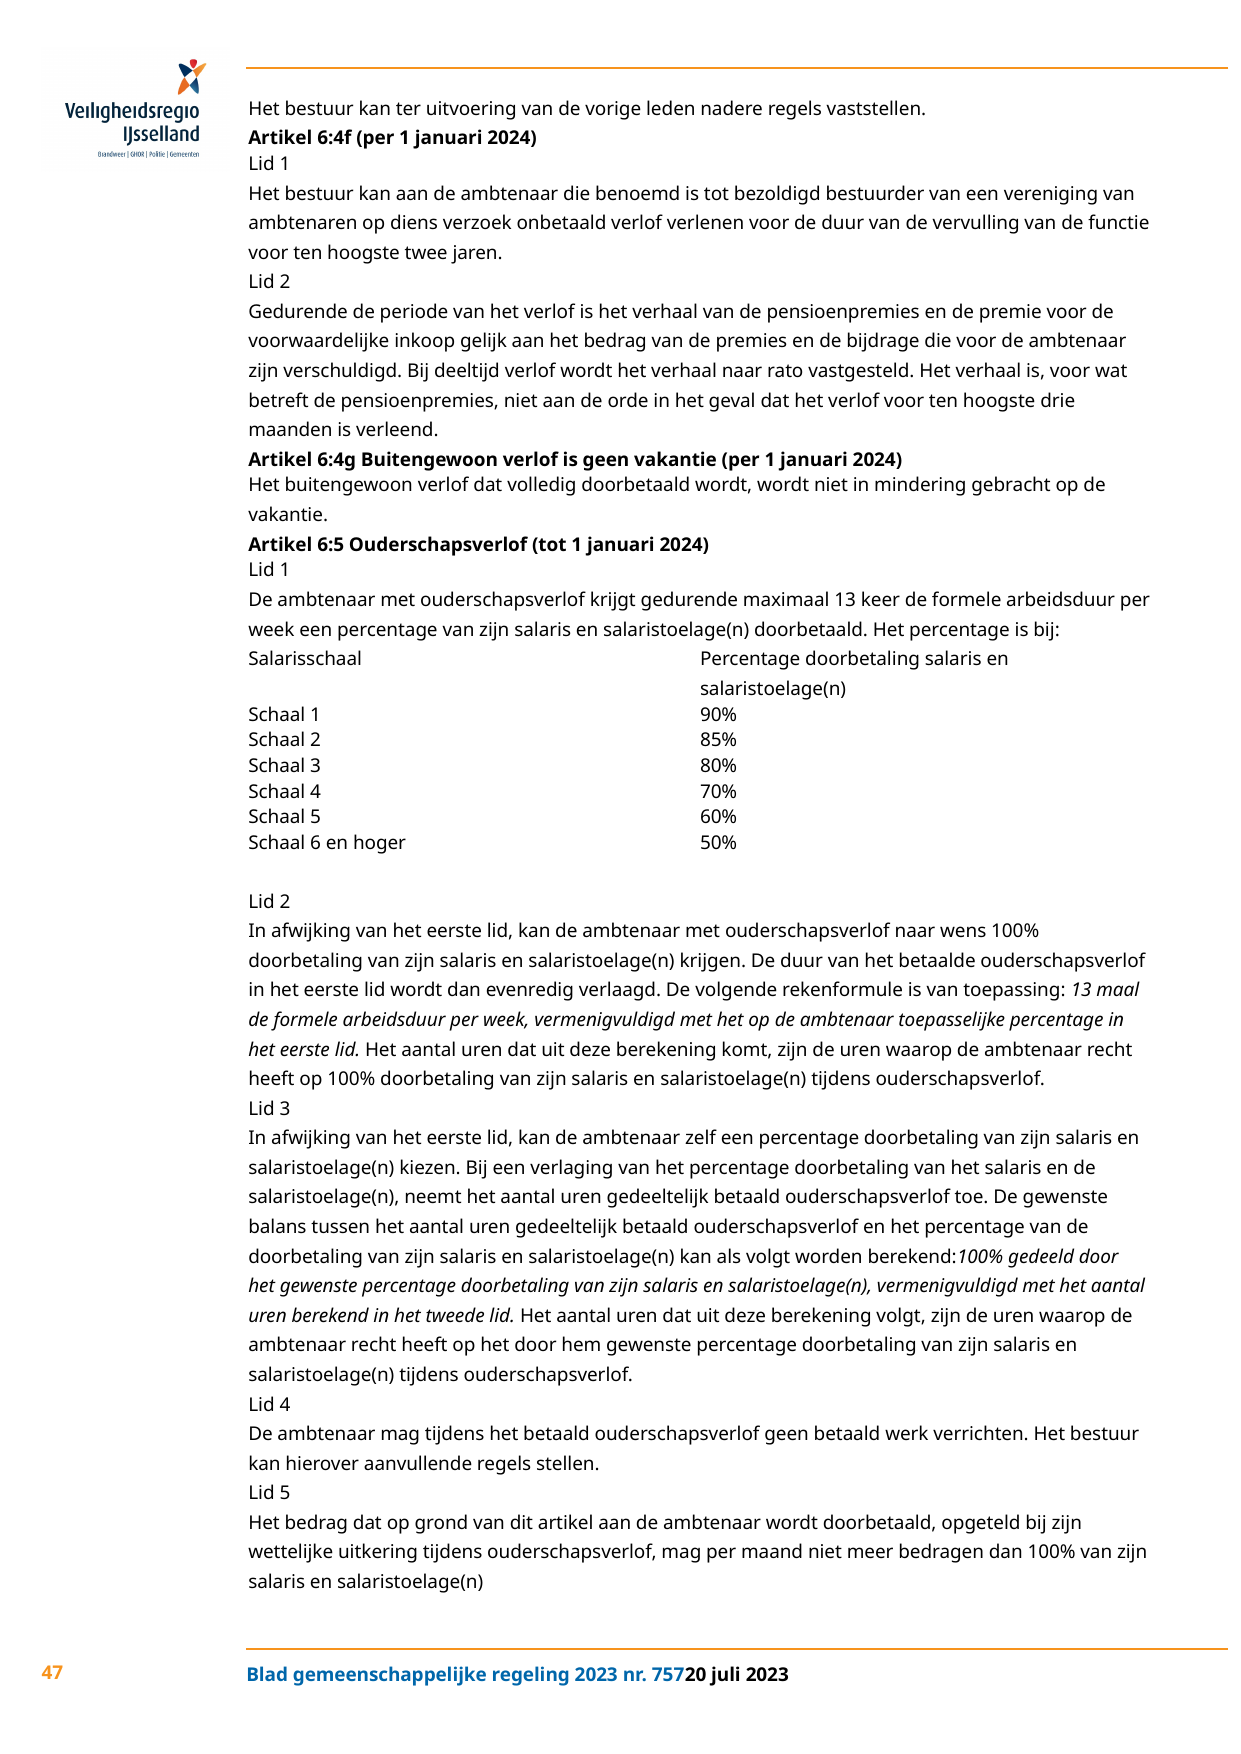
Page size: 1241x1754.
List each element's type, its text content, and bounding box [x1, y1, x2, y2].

text Lid 5 [248, 1479, 1152, 1505]
table_cell 80% [700, 752, 1152, 778]
picture [41, 47, 231, 172]
text Het bestuur kan aan de ambtenaar die benoemd is tot bezoldigd bestuurder van een vereniging van ambtenaren op diens verzoek onbetaald verlof verlenen voor de duur van de vervulling van de functie voor ten hoogste twee jaren. [248, 180, 1152, 264]
table_cell Schaal 6 en hoger [248, 829, 700, 855]
text Het buitengewoon verlof dat volledig doorbetaald wordt, wordt niet in mindering gebracht op de vakantie. [248, 472, 1152, 527]
text Artikel 6:5 Ouderschapsverlof (tot 1 januari 2024) [248, 531, 1152, 557]
text Artikel 6:4g Buitengewoon verlof is geen vakantie (per 1 januari 2024) [248, 446, 1152, 472]
table_cell Schaal 3 [248, 752, 700, 778]
text Lid 4 [248, 1391, 1152, 1417]
text Artikel 6:4f (per 1 januari 2024) [248, 124, 1152, 150]
table_cell 50% [700, 829, 1152, 855]
text Lid 1 [248, 557, 1152, 582]
text Lid 2 [248, 268, 1152, 294]
table_cell Schaal 2 [248, 726, 700, 752]
table_header Percentage doorbetaling salaris en salaristoelage(n) [700, 645, 1152, 701]
text De ambtenaar mag tijdens het betaald ouderschapsverlof geen betaald werk verrichten. Het bestuur kan hierover aanvullende regels stellen. [248, 1420, 1152, 1476]
text Het bedrag dat op grond van dit artikel aan de ambtenaar wordt doorbetaald, opgeteld bij zijn wettelijke uitkering tijdens ouderschapsverlof, mag per maand niet meer bedragen dan 100% van zijn salaris en salaristoelage(n) [248, 1509, 1152, 1594]
table_header Salarisschaal [248, 645, 700, 701]
table_cell 90% [700, 701, 1152, 726]
table_cell Schaal 4 [248, 778, 700, 804]
text In afwijking van het eerste lid, kan de ambtenaar met ouderschapsverlof naar wens 100% doorbetaling van zijn salaris en salaristoelage(n) krijgen. De duur van het betaalde ouderschapsverlof in het eerste lid wordt dan evenredig verlaagd. De volgende rekenformule is van toepassing: 13 maal de formele arbeidsduur per week, vermenigvuldigd met het op de ambtenaar toepasselijke percentage in het eerste lid. Het aantal uren dat uit deze berekening komt, zijn de uren waarop de ambtenaar recht heeft op 100% doorbetaling van zijn salaris en salaristoelage(n) tijdens ouderschapsverlof. [248, 917, 1152, 1091]
text De ambtenaar met ouderschapsverlof krijgt gedurende maximaal 13 keer de formele arbeidsduur per week een percentage van zijn salaris en salaristoelage(n) doorbetaald. Het percentage is bij: [248, 586, 1152, 641]
table_cell Schaal 1 [248, 701, 700, 726]
table_cell Schaal 5 [248, 804, 700, 829]
table_cell 85% [700, 726, 1152, 752]
text Lid 3 [248, 1095, 1152, 1121]
text Lid 1 [248, 150, 1152, 176]
text Het bestuur kan ter uitvoering van de vorige leden nadere regels vaststellen. [248, 95, 1152, 121]
table_cell 60% [700, 804, 1152, 829]
text In afwijking van het eerste lid, kan de ambtenaar zelf een percentage doorbetaling van zijn salaris en salaristoelage(n) kiezen. Bij een verlaging van het percentage doorbetaling van het salaris en de salaristoelage(n), neemt het aantal uren gedeeltelijk betaald ouderschapsverlof toe. De gewenste balans tussen het aantal uren gedeeltelijk betaald ouderschapsverlof en het percentage van de doorbetaling van zijn salaris en salaristoelage(n) kan als volgt worden berekend:100% gedeeld door het gewenste percentage doorbetaling van zijn salaris en salaristoelage(n), vermenigvuldigd met het aantal uren berekend in het tweede lid. Het aantal uren dat uit deze berekening volgt, zijn de uren waarop de ambtenaar recht heeft op het door hem gewenste percentage doorbetaling van zijn salaris en salaristoelage(n) tijdens ouderschapsverlof. [248, 1124, 1152, 1387]
text Gedurende de periode van het verlof is het verhaal van de pensioenpremies en de premie voor de voorwaardelijke inkoop gelijk aan het bedrag van de premies en de bijdrage die voor de ambtenaar zijn verschuldigd. Bij deeltijd verlof wordt het verhaal naar rato vastgesteld. Het verhaal is, voor wat betreft de pensioenpremies, niet aan de orde in het geval dat het verlof voor ten hoogste drie maanden is verleend. [248, 298, 1152, 442]
table_cell 70% [700, 778, 1152, 804]
text Lid 2 [248, 888, 1152, 914]
